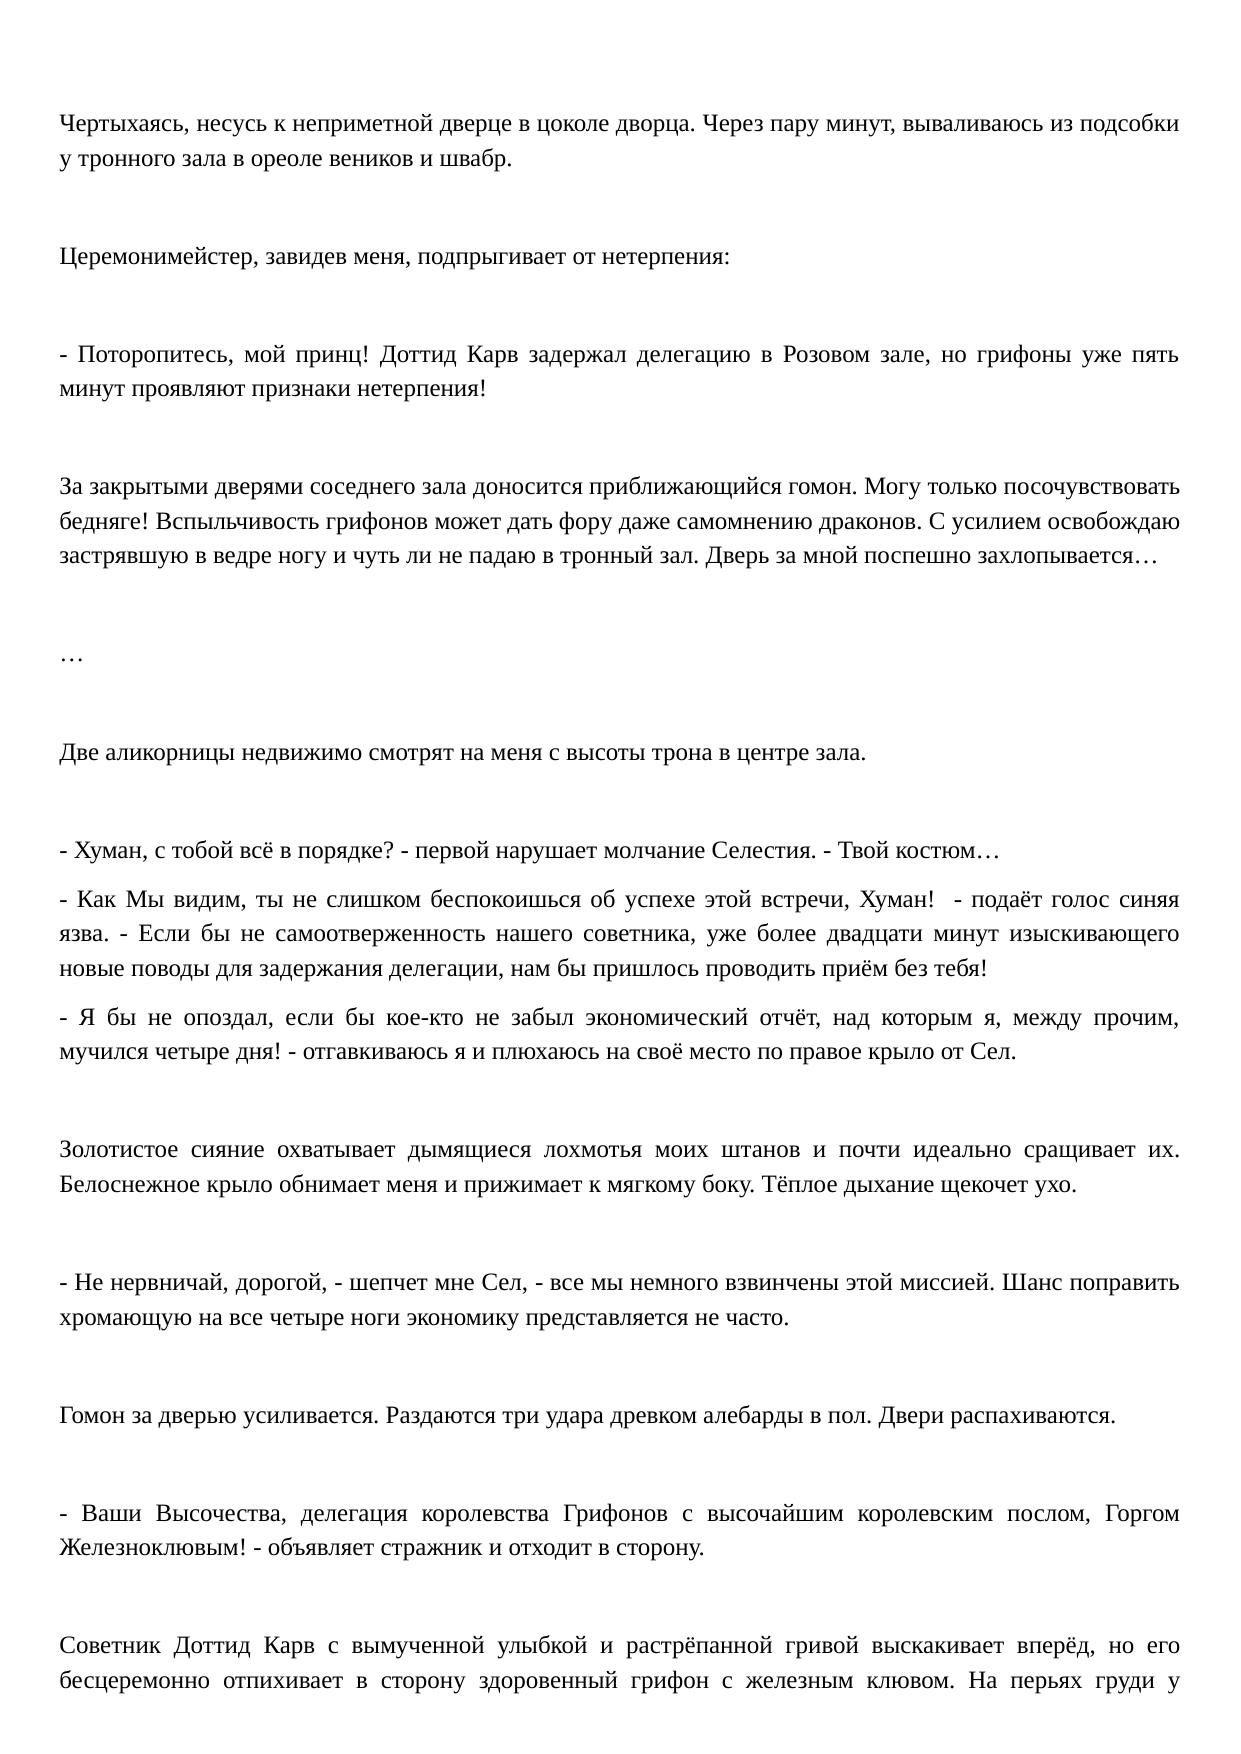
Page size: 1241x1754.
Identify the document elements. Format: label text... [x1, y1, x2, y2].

text - Хуман, с тобой всё в порядке? - первой нарушает молчание Селестия. - Твой костюм… [59, 835, 1181, 863]
text Гомон за дверью усиливается. Раздаются три удара древком алебарды в пол. Двери распахиваются. [59, 1400, 1181, 1428]
text - Ваши Высочества, делегация королевства Грифонов с высочайшим королевским послом, Горгом Железноклювым! - объявляет стражник и отходит в сторону. [59, 1498, 1181, 1561]
text Золотистое сияние охватывает дымящиеся лохмотья моих штанов и почти идеально сращивает их. Белоснежное крыло обнимает меня и прижимает к мягкому боку. Тёплое дыхание щекочет ухо. [59, 1134, 1181, 1198]
text За закрытыми дверями соседнего зала доносится приближающийся гомон. Могу только посочувствовать бедняге! Вспыльчивость грифонов может дать фору даже самомнению драконов. С усилием освобождаю застрявшую в ведре ногу и чуть ли не падаю в тронный зал. Дверь за мной поспешно захлопывается… [59, 471, 1181, 569]
text Советник Доттид Карв с вымученной улыбкой и растрёпанной гривой выскакивает вперёд, но его бесцеремонно отпихивает в сторону здоровенный грифон с железным клювом. На перьях груди у [59, 1630, 1181, 1694]
text - Я бы не опоздал, если бы кое-кто не забыл экономический отчёт, над которым я, между прочим, мучился четыре дня! - отгавкиваюсь я и плюхаюсь на своё место по правое крыло от Сел. [59, 1002, 1181, 1065]
text - Не нервничай, дорогой, - шепчет мне Сел, - все мы немного взвинчены этой миссией. Шанс поправить хромающую на все четыре ноги экономику представляется не часто. [59, 1267, 1181, 1330]
text Две аликорницы недвижимо смотрят на меня с высоты трона в центре зала. [59, 737, 1181, 765]
text - Как Мы видим, ты не слишком беспокоишься об успехе этой встречи, Хуман! - подаёт голос синяя язва. - Если бы не самоотверженность нашего советника, уже более двадцати минут изыскивающего новые поводы для задержания делегации, нам бы пришлось проводить приём без тебя! [59, 884, 1181, 982]
text Церемонимейстер, завидев меня, подпрыгивает от нетерпения: [59, 241, 1181, 269]
text Чертыхаясь, несусь к неприметной дверце в цоколе дворца. Через пару минут, вываливаюсь из подсобки у тронного зала в ореоле веников и швабр. [59, 108, 1181, 171]
text - Поторопитесь, мой принц! Доттид Карв задержал делегацию в Розовом зале, но грифоны уже пять минут проявляют признаки нетерпения! [59, 339, 1181, 402]
text … [59, 638, 1181, 667]
